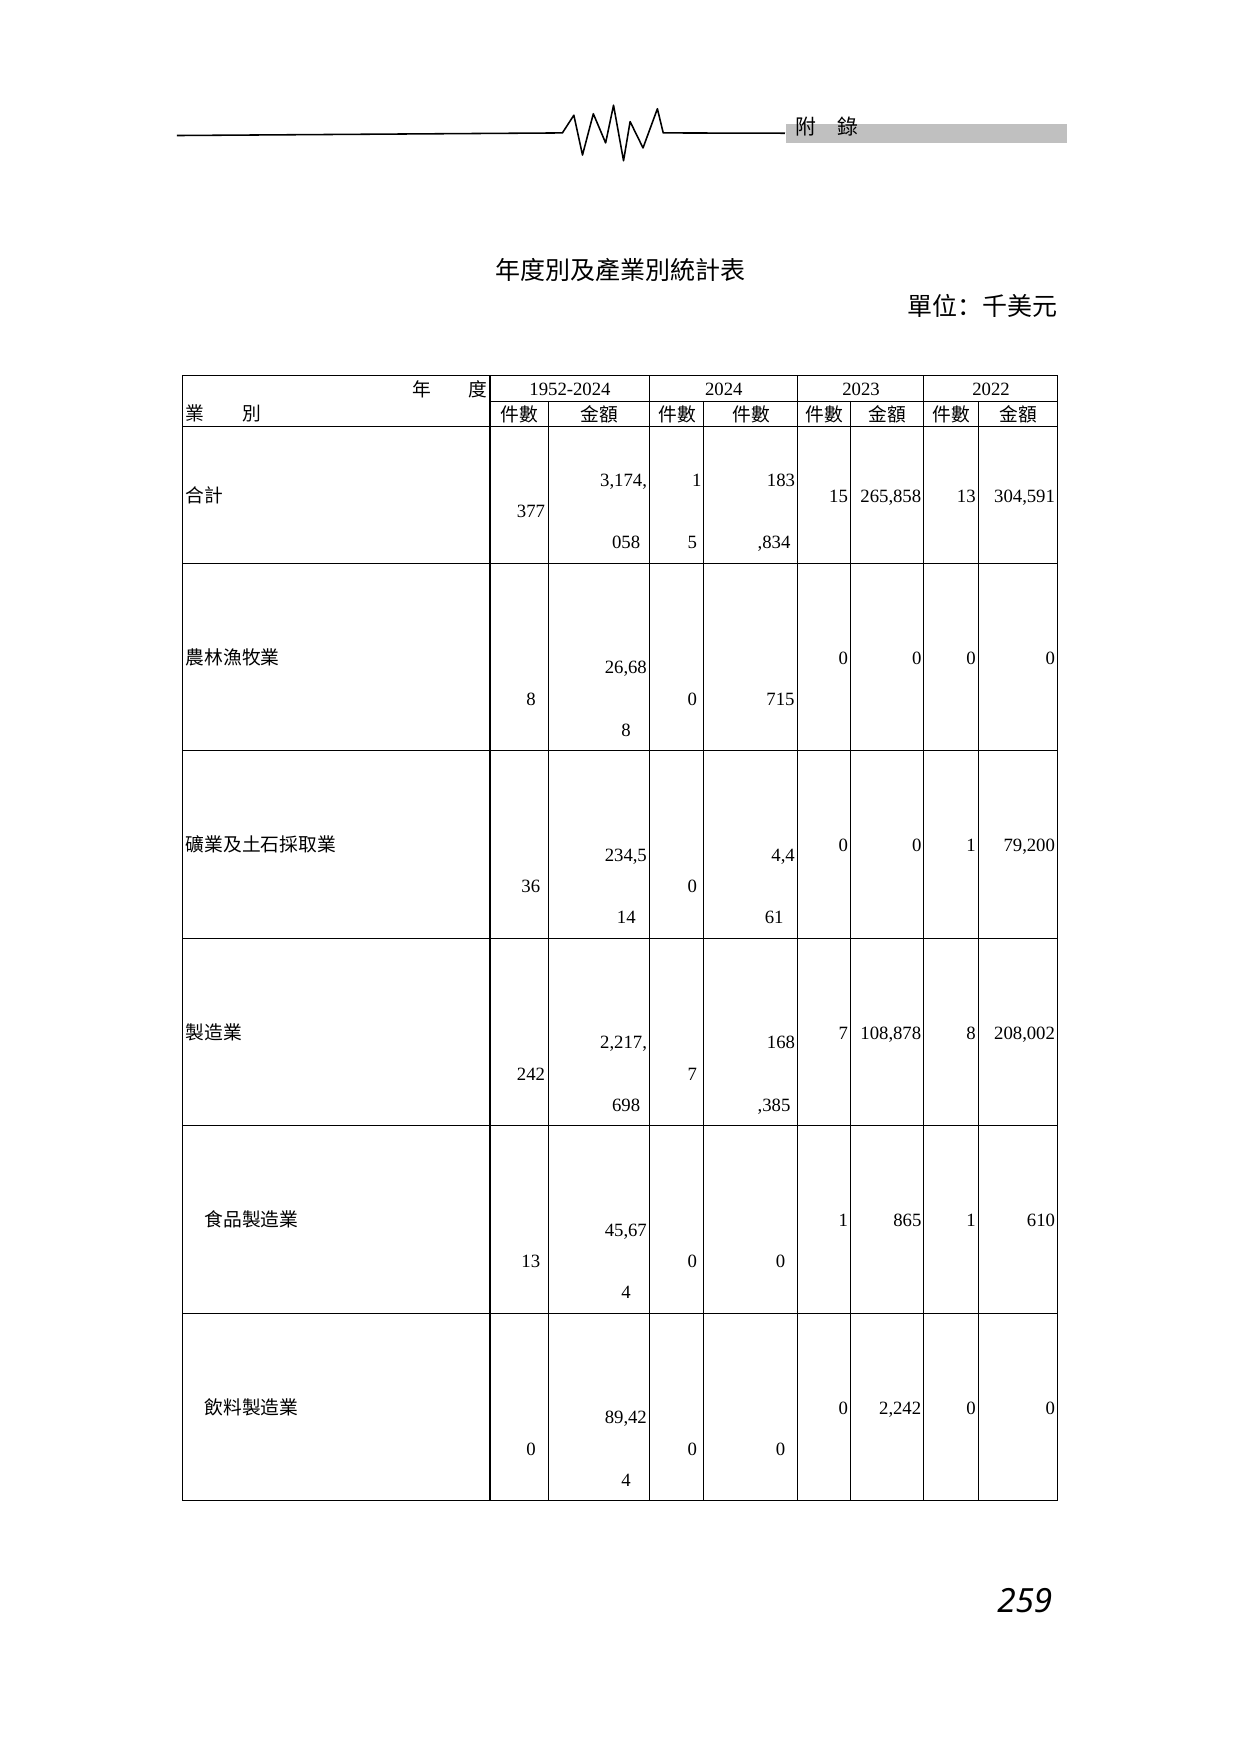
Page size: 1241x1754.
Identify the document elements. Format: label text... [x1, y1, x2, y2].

table_cell 168,385 [704, 939, 797, 1125]
table_cell 208,002 [979, 939, 1057, 1125]
text 單位：千美元 [183, 287, 1058, 323]
table_cell 183,834 [704, 427, 797, 563]
table_cell 0 [650, 1314, 703, 1500]
table_cell 件數 [704, 402, 797, 426]
table_cell 377 [491, 427, 548, 563]
table_cell 3,174,058 [549, 427, 649, 563]
table_cell 89,424 [549, 1314, 649, 1500]
table_cell 234,514 [549, 751, 649, 938]
table_cell 0 [704, 1314, 797, 1500]
table_cell 26,688 [549, 564, 649, 750]
table_cell 15 [650, 427, 703, 563]
table_cell 1 [924, 751, 978, 938]
table_cell 0 [650, 751, 703, 938]
table_cell 1 [924, 1126, 978, 1313]
table_cell 36 [491, 751, 548, 938]
table_cell 2,217,698 [549, 939, 649, 1125]
table_cell 0 [650, 1126, 703, 1313]
table_cell 金額 [549, 402, 649, 426]
table_cell 金額 [979, 402, 1057, 426]
table_cell 7 [650, 939, 703, 1125]
table_header 2024 [650, 376, 797, 401]
table_header 1952-2024 [491, 376, 649, 401]
table_cell 8 [924, 939, 978, 1125]
table_cell 13 [924, 427, 978, 563]
table_header 年 度 業 別 [183, 376, 489, 426]
table_cell 0 [491, 1314, 548, 1500]
table_cell 件數 [650, 402, 703, 426]
table_cell 2,242 [851, 1314, 923, 1500]
table_cell 7 [798, 939, 850, 1125]
table_cell 製造業 [183, 939, 489, 1125]
table_cell 0 [798, 564, 850, 750]
table_cell 4,461 [704, 751, 797, 938]
table_cell 食品製造業 [183, 1126, 489, 1313]
table_cell 1 [798, 1126, 850, 1313]
table_cell 礦業及土石採取業 [183, 751, 489, 938]
table_cell 304,591 [979, 427, 1057, 563]
table_cell 0 [979, 564, 1057, 750]
table_cell 0 [851, 751, 923, 938]
table_cell 242 [491, 939, 548, 1125]
table_cell 8 [491, 564, 548, 750]
table_cell 108,878 [851, 939, 923, 1125]
table_header 2023 [798, 376, 923, 401]
table_cell 0 [650, 564, 703, 750]
table_cell 0 [924, 1314, 978, 1500]
table_cell 610 [979, 1126, 1057, 1313]
table_cell 265,858 [851, 427, 923, 563]
table_cell 0 [798, 751, 850, 938]
table_cell 金額 [851, 402, 923, 426]
table_cell 45,674 [549, 1126, 649, 1313]
table_cell 件數 [491, 402, 548, 426]
table_cell 0 [798, 1314, 850, 1500]
text 年度別及產業別統計表 [183, 250, 1058, 287]
table_cell 13 [491, 1126, 548, 1313]
table_cell 合計 [183, 427, 489, 563]
table_cell 715 [704, 564, 797, 750]
table_header 2022 [924, 376, 1057, 401]
table_cell 農林漁牧業 [183, 564, 489, 750]
table_cell 865 [851, 1126, 923, 1313]
table_cell 0 [924, 564, 978, 750]
table_cell 件數 [924, 402, 978, 426]
table_cell 0 [979, 1314, 1057, 1500]
table_cell 0 [704, 1126, 797, 1313]
table_cell 79,200 [979, 751, 1057, 938]
table_cell 0 [851, 564, 923, 750]
table_cell 件數 [798, 402, 850, 426]
table_cell 飲料製造業 [183, 1314, 489, 1500]
table_cell 15 [798, 427, 850, 563]
